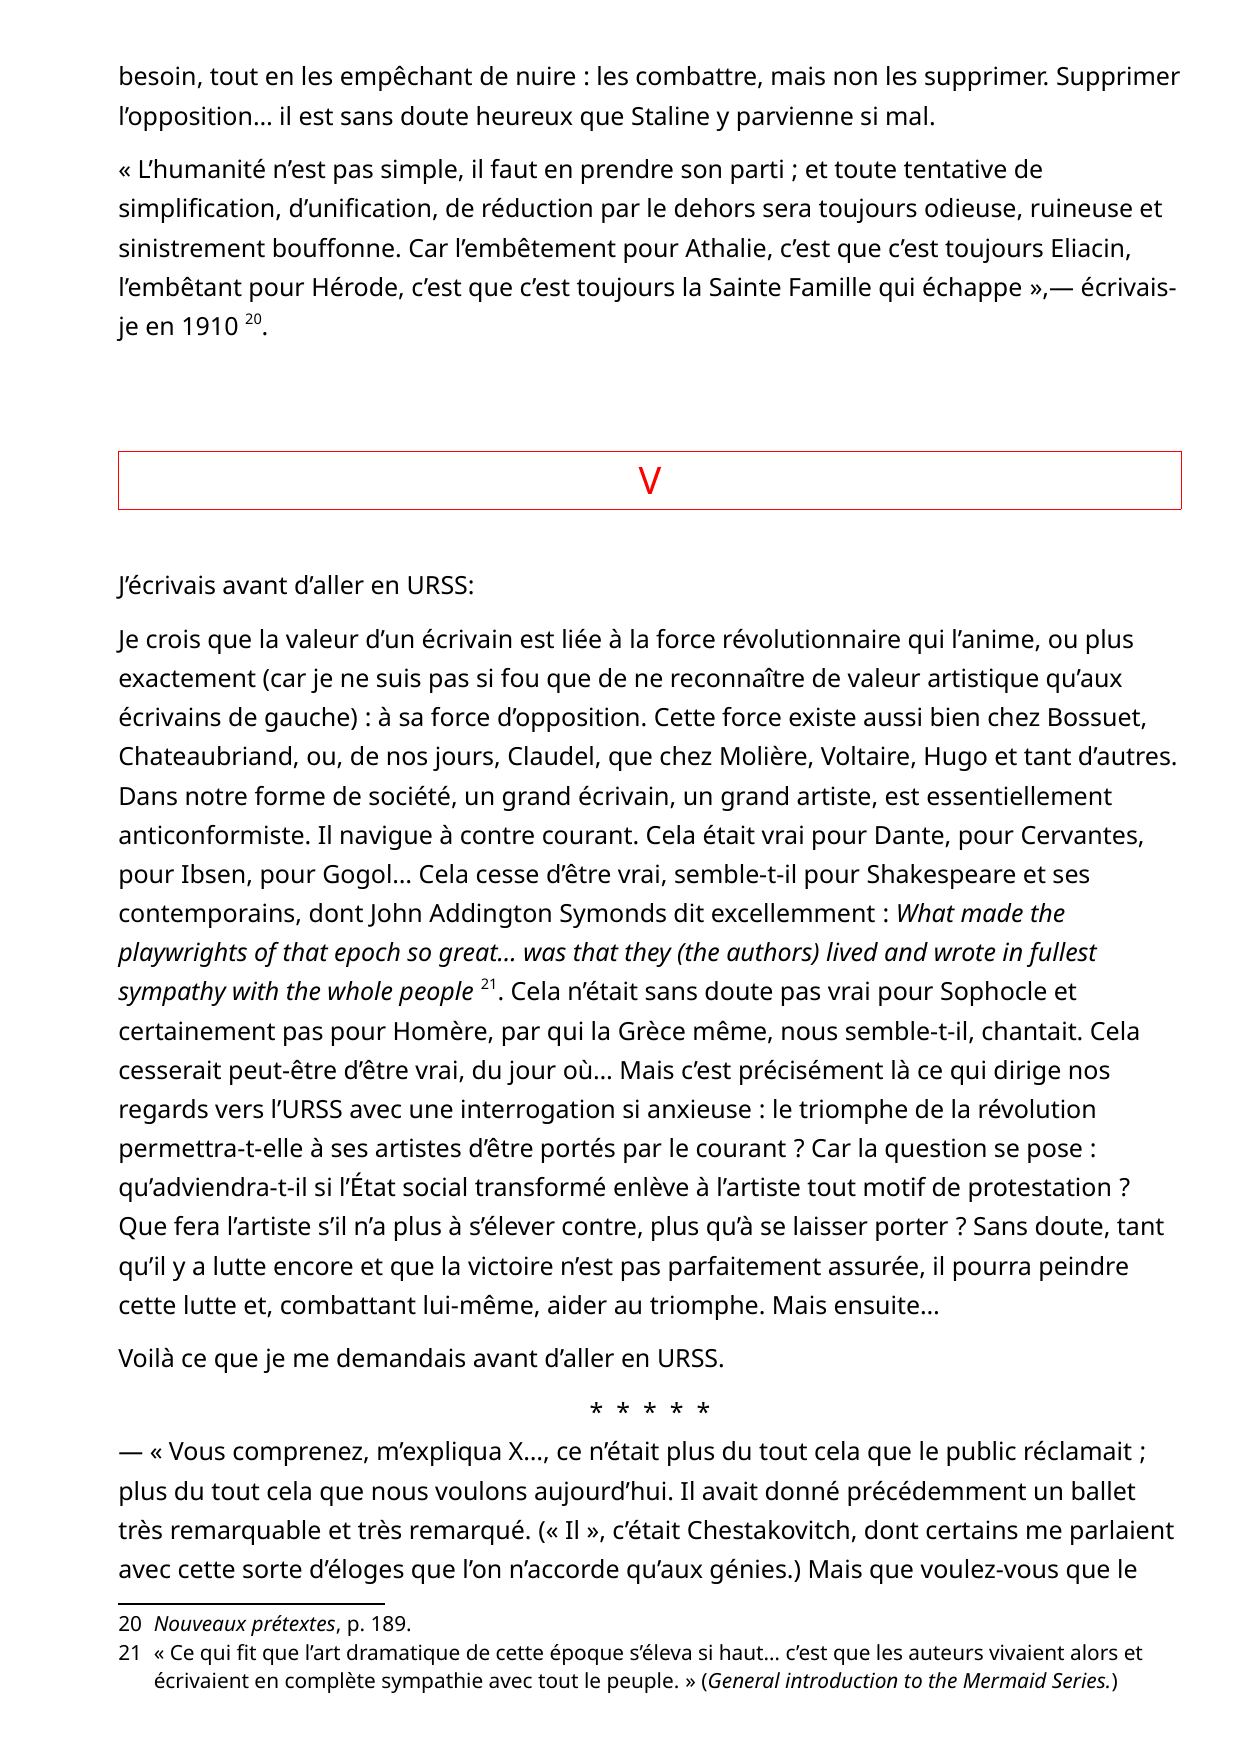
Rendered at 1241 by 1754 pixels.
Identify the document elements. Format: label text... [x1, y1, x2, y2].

text « Ce qui fit que l’art dramatique de cette époque s’éleva si haut… c’est que les auteurs vivaient alors et écrivaient en complète sympathie avec tout le peuple. » (General introduction to the Mermaid Series.) [118, 1638, 1181, 1695]
text Je crois que la valeur d’un écrivain est liée à la force révolutionnaire qui l’anime, ou plus exactement (car je ne suis pas si fou que de ne reconnaître de valeur artistique qu’aux écrivains de gauche) : à sa force d’opposition. Cette force existe aussi bien chez Bossuet, Chateaubriand, ou, de nos jours, Claudel, que chez Molière, Voltaire, Hugo et tant d’autres. Dans notre forme de société, un grand écrivain, un grand artiste, est essentiellement anticonformiste. Il navigue à contre courant. Cela était vrai pour Dante, pour Cervantes, pour Ibsen, pour Gogol… Cela cesse d’être vrai, semble-t-il pour Shakespeare et ses contemporains, dont John Addington Symonds dit excellemment : What made the playwrights of that epoch so great… was that they (the authors) lived and wrote in fullest sympathy with the whole people . Cela n’était sans doute pas vrai pour Sophocle et certainement pas pour Homère, par qui la Grèce même, nous semble-t-il, chantait. Cela cesserait peut-être d’être vrai, du jour où… Mais c’est précisément là ce qui dirige nos regards vers l’URSS avec une interrogation si anxieuse : le triomphe de la révolution permettra-t-elle à ses artistes d’être portés par le courant ? Car la question se pose : qu’adviendra-t-il si l’État social transformé enlève à l’artiste tout motif de protestation ? Que fera l’artiste s’il n’a plus à s’élever contre, plus qu’à se laisser porter ? Sans doute, tant qu’il y a lutte encore et que la victoire n’est pas parfaitement assurée, il pourra peindre cette lutte et, combattant lui-même, aider au triomphe. Mais ensuite… [118, 621, 1181, 1321]
text besoin, tout en les empêchant de nuire : les combattre, mais non les supprimer. Supprimer l’opposition… il est sans doute heureux que Staline y parvienne si mal. [118, 59, 1181, 132]
text — « Vous comprenez, m’expliqua X…, ce n’était plus du tout cela que le public réclamait ; plus du tout cela que nous voulons aujourd’hui. Il avait donné précédemment un ballet très remarquable et très remarqué. (« Il », c’était Chestakovitch, dont certains me parlaient avec cette sorte d’éloges que l’on n’accorde qu’aux génies.) Mais que voulez-vous que le [118, 1434, 1181, 1586]
text Voilà ce que je me demandais avant d’aller en URSS. [118, 1341, 1181, 1375]
subtitle V [119, 452, 1181, 509]
text Nouveaux prétextes, p. 189. [118, 1609, 1181, 1638]
text * * * * * [118, 1395, 1181, 1429]
text J’écrivais avant d’aller en URSS: [118, 568, 1181, 602]
text « L’humanité n’est pas simple, il faut en prendre son parti ; et toute tentative de simplification, d’unification, de réduction par le dehors sera toujours odieuse, ruineuse et sinistrement bouffonne. Car l’embêtement pour Athalie, c’est que c’est toujours Eliacin, l’embêtant pour Hérode, c’est que c’est toujours la Sainte Famille qui échappe »,— écrivais-je en 1910 . [118, 152, 1181, 343]
